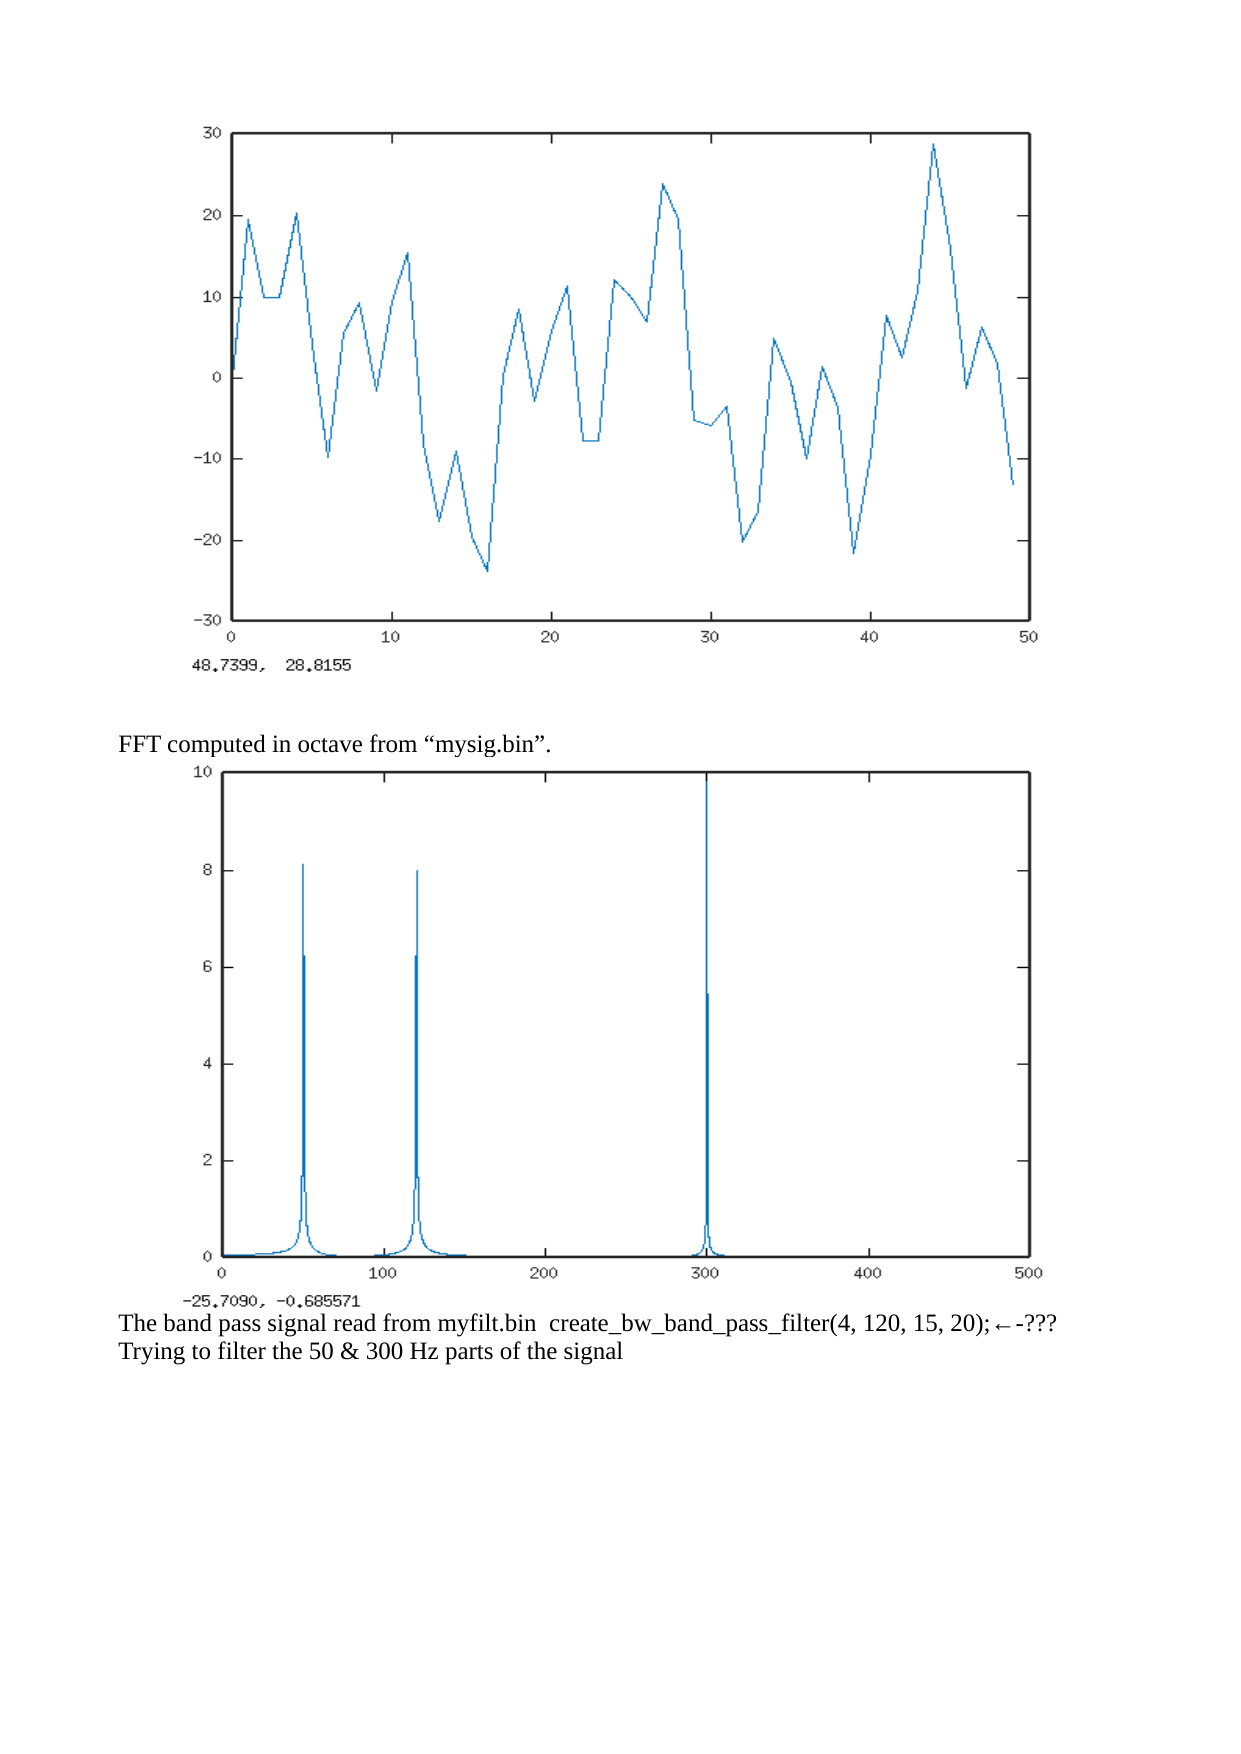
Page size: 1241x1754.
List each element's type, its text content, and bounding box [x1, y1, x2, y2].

picture [182, 118, 1058, 672]
text Trying to filter the 50 & 300 Hz parts of the signal [118, 1336, 1122, 1365]
text FFT computed in octave from “mysig.bin”. [118, 729, 1122, 758]
picture [182, 757, 1058, 1308]
text The band pass signal read from myfilt.bin create_bw_band_pass_filter(4, 120, 15, 20);←-??? [118, 1077, 1122, 1336]
